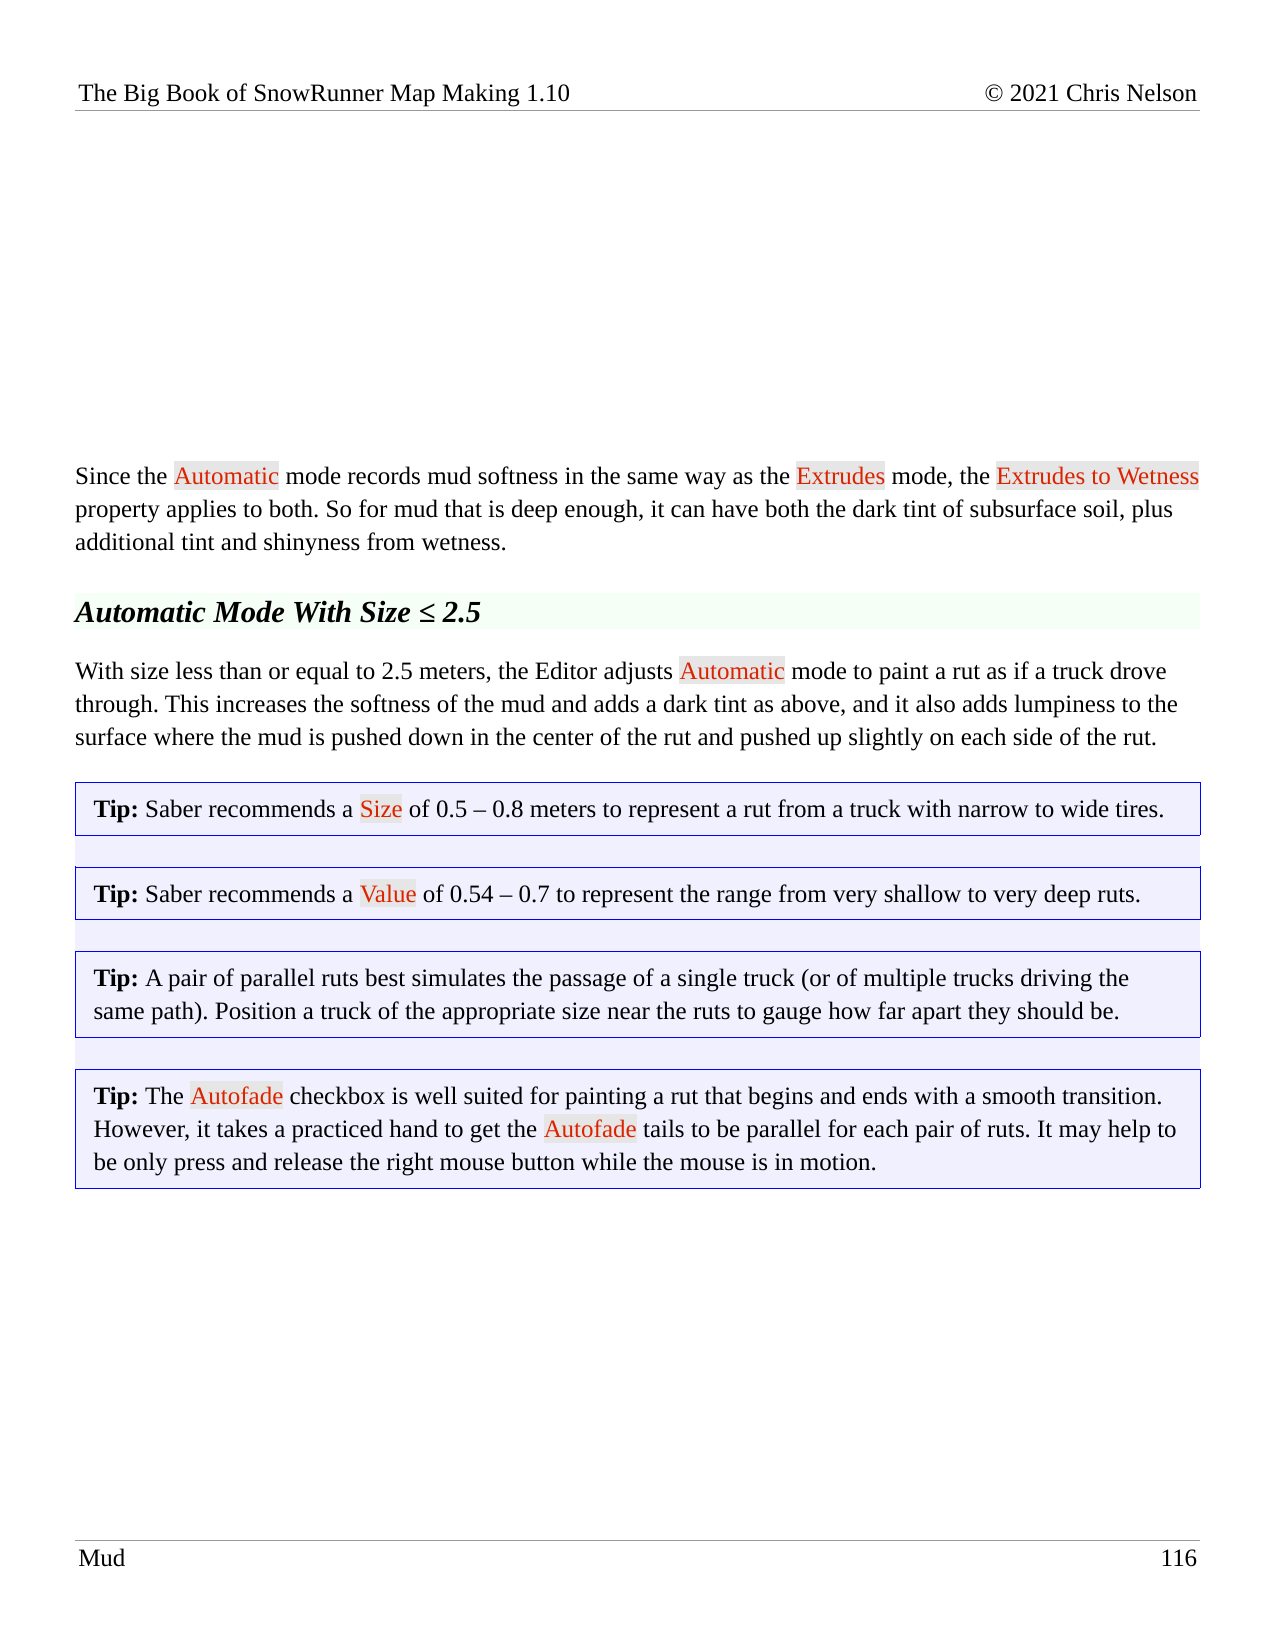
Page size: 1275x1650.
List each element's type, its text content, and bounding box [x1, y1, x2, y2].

text With size less than or equal to 2.5 meters, the Editor adjusts Automatic mode to paint a rut as if a truck drove through. This increases the softness of the mud and adds a dark tint as above, and it also adds lumpiness to the surface where the mud is pushed down in the center of the rut and pushed up slightly on each side of the rut. [75, 656, 1200, 751]
list Saber recommends a Value of 0.54 – 0.7 to represent the range from very shallow to very deep ruts. [76, 868, 1200, 919]
list Saber recommends a Size of 0.5 – 0.8 meters to represent a rut from a truck with narrow to wide tires. [76, 783, 1200, 835]
text Since the Automatic mode records mud softness in the same way as the Extrudes mode, the Extrudes to Wetness property applies to both. So for mud that is deep enough, it can have both the dark tint of subsurface soil, plus additional tint and shinyness from wetness. [75, 461, 1200, 556]
subtitle Automatic Mode With Size ≤ 2.5 [75, 593, 1200, 629]
list A pair of parallel ruts best simulates the passage of a single truck (or of multiple trucks driving the same path). Position a truck of the appropriate size near the ruts to gauge how far apart they should be. [76, 952, 1200, 1037]
list The Autofade checkbox is well suited for painting a rut that begins and ends with a smooth transition. However, it takes a practiced hand to get the Autofade tails to be parallel for each pair of ruts. It may help to be only press and release the right mouse button while the mouse is in motion. [76, 1070, 1200, 1188]
